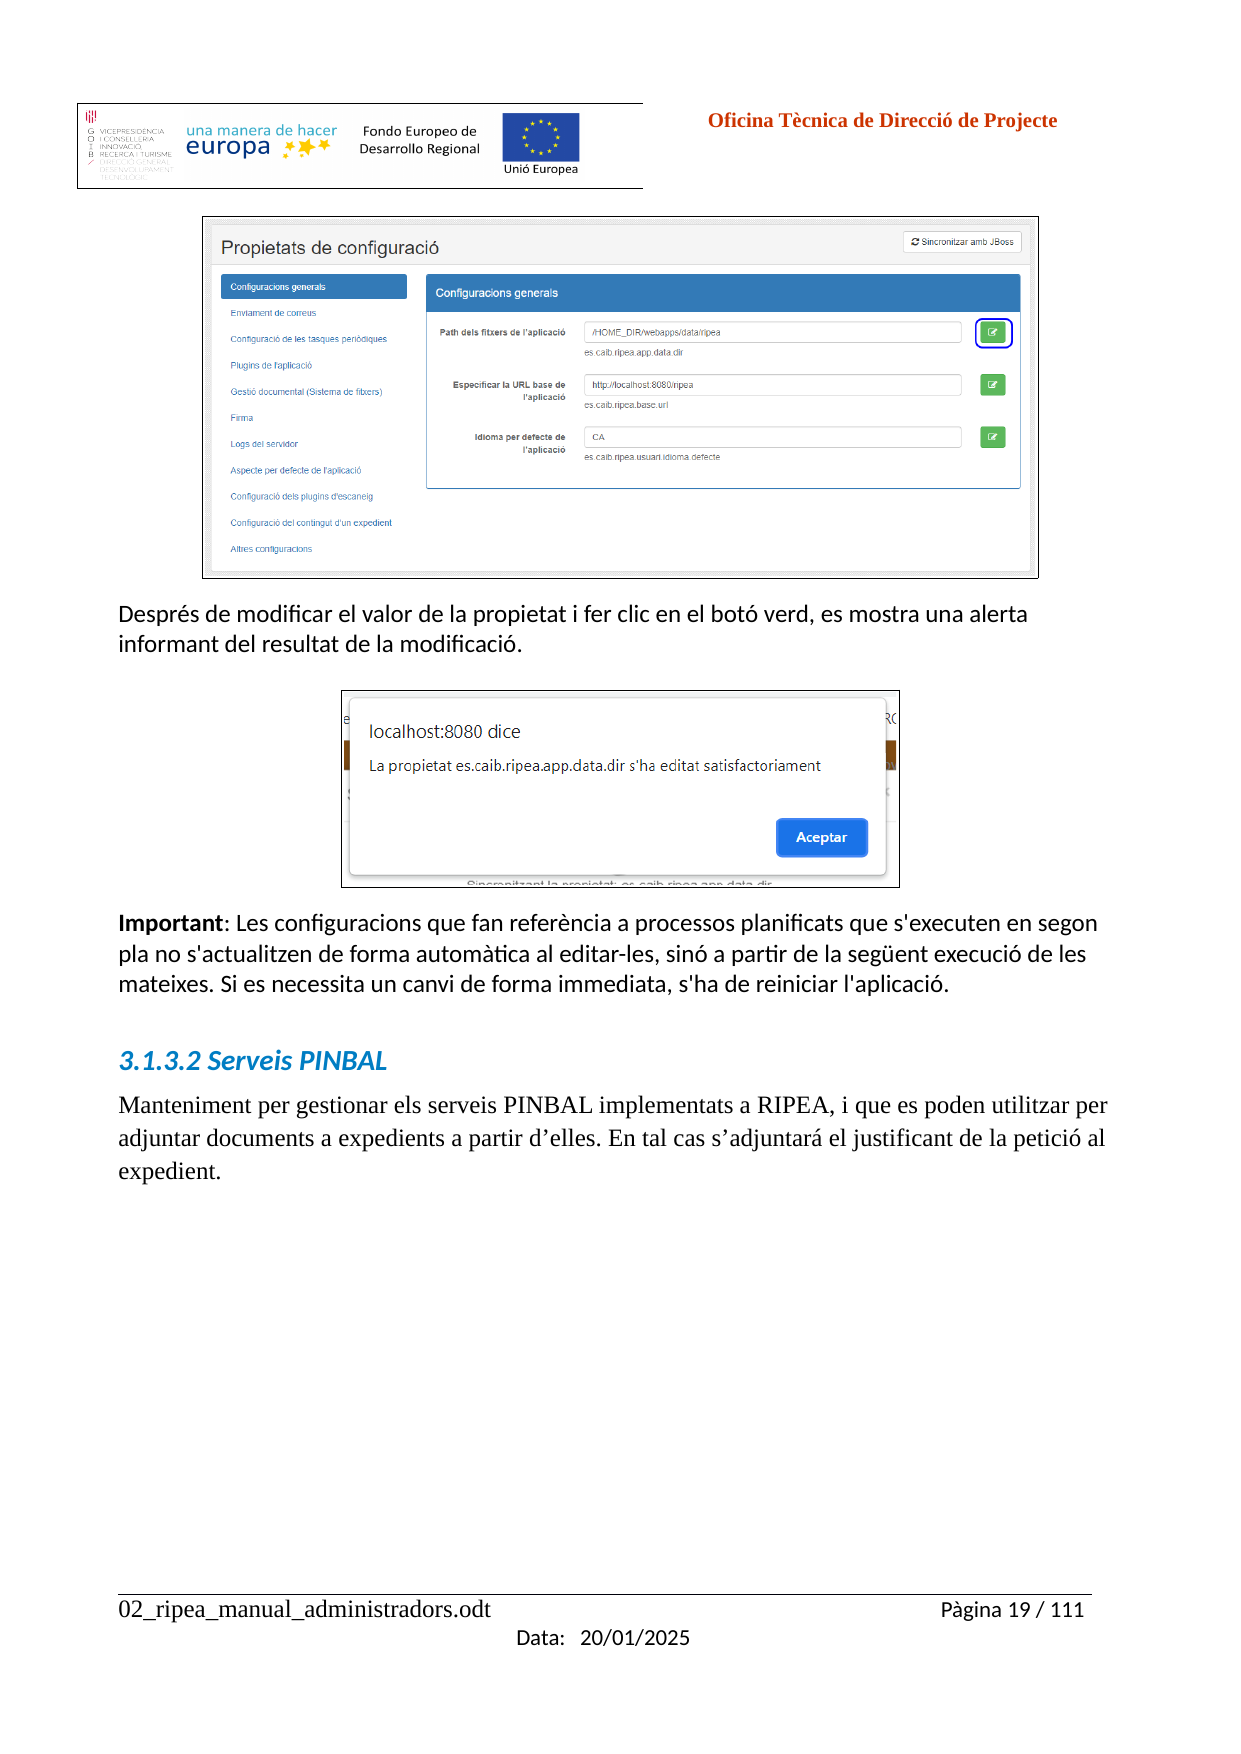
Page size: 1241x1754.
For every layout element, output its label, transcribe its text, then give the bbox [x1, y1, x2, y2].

picture [205, 219, 1036, 576]
text Important: Les configuracions que fan referència a processos planificats que s'executen en segon pla no s'actualitzen de forma automàtica al editar-les, sinó a partir de la següent execució de les mateixes. Si es necessita un canvi de forma immediata, s'ha de reiniciar l'aplicació. [118, 907, 1122, 999]
picture [184, 108, 585, 182]
text Després de modificar el valor de la propietat i fer clic en el botó verd, es mostra una alerta informant del resultat de la modificació. [118, 598, 1122, 659]
picture [82, 108, 178, 182]
picture [344, 692, 897, 885]
subtitle 3.1.3.2 Serveis PINBAL [118, 1042, 1122, 1078]
text Manteniment per gestionar els serveis PINBAL implementats a RIPEA, i que es poden utilitzar per adjuntar documents a expedients a partir d’elles. En tal cas s’adjuntará el justificant de la petició al expedient. [118, 1090, 1122, 1185]
